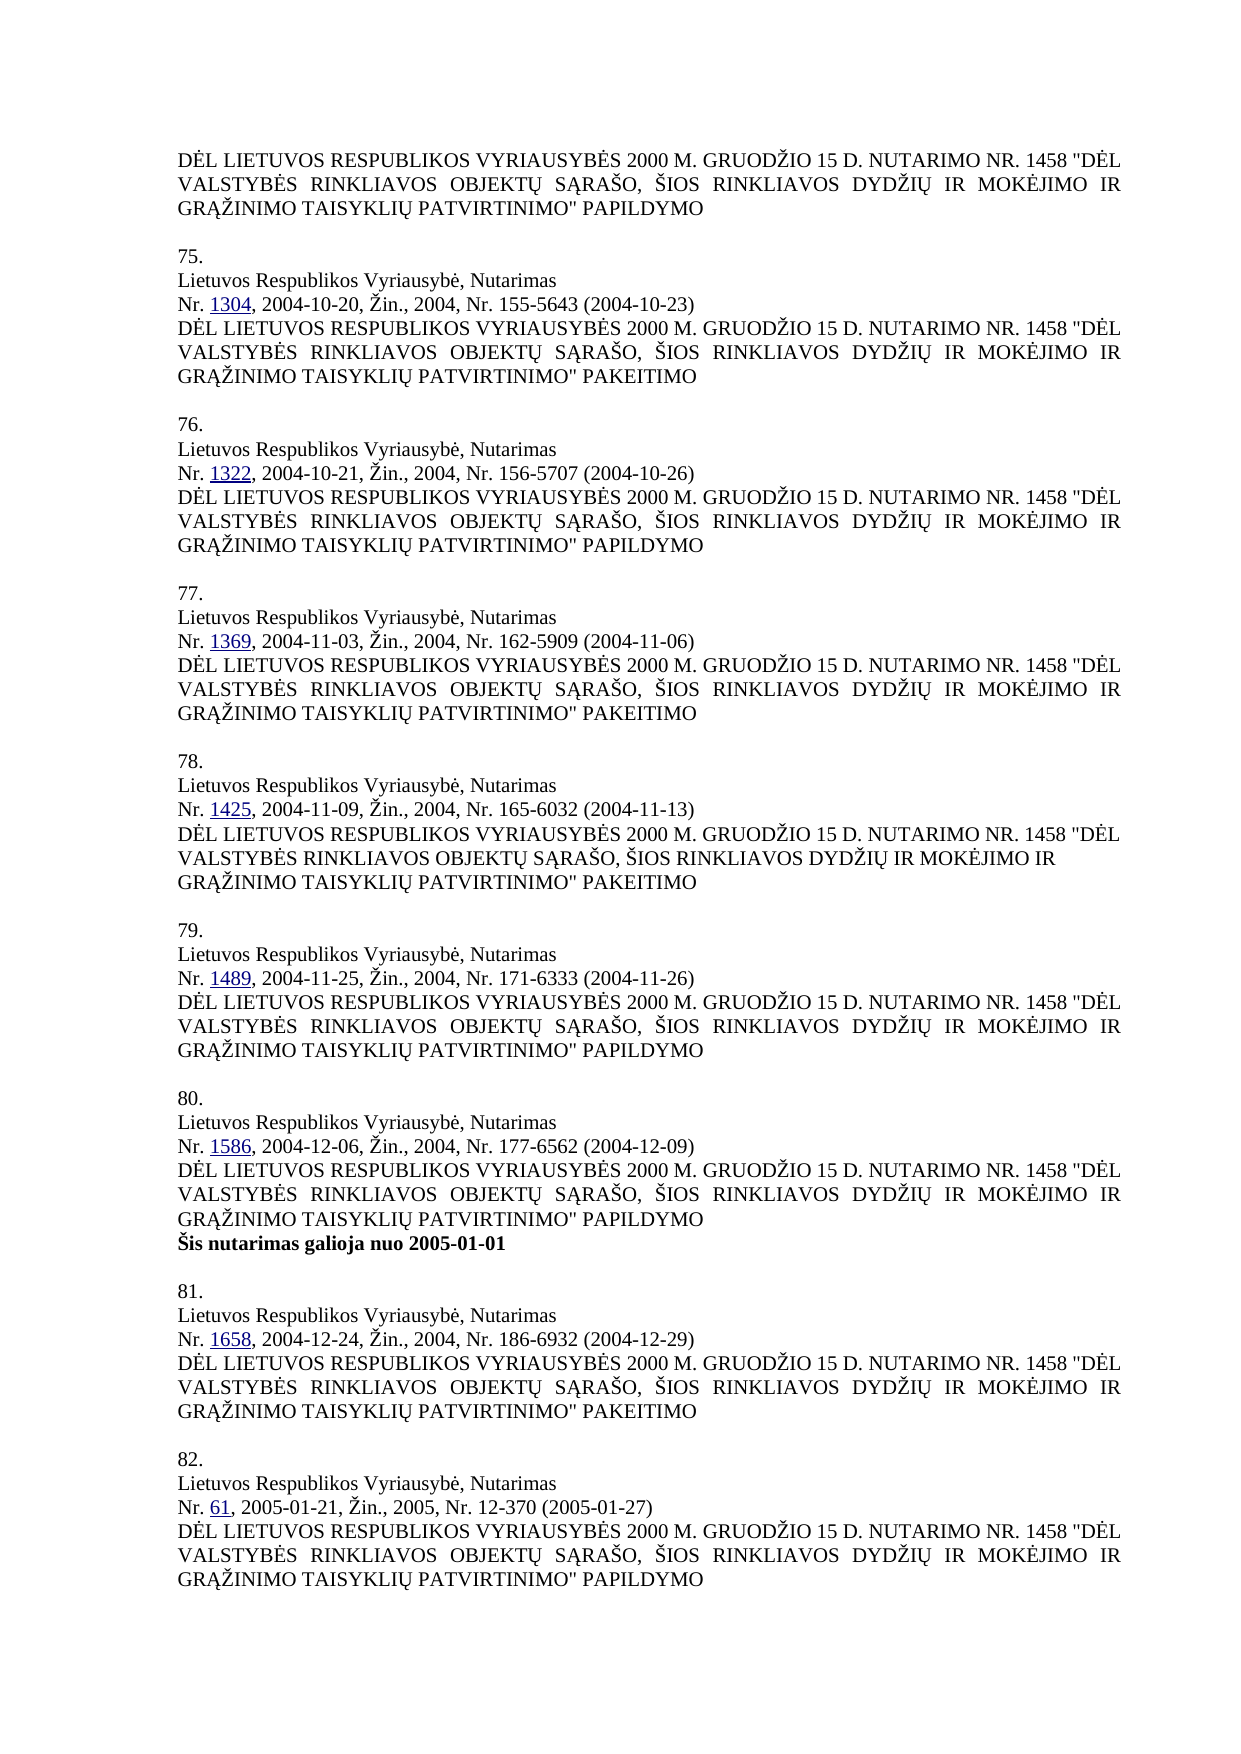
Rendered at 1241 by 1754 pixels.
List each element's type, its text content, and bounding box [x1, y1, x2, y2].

text 76. [177, 412, 1122, 436]
text DĖL LIETUVOS RESPUBLIKOS VYRIAUSYBĖS 2000 M. GRUODŽIO 15 D. NUTARIMO NR. 1458 "DĖL VALSTYBĖS RINKLIAVOS OBJEKTŲ SĄRAŠO, ŠIOS RINKLIAVOS DYDŽIŲ IR MOKĖJIMO IR GRĄŽINIMO TAISYKLIŲ PATVIRTINIMO" PAKEITIMO [177, 821, 1122, 894]
text Nr. 61, 2005-01-21, Žin., 2005, Nr. 12-370 (2005-01-27) [177, 1495, 1122, 1519]
text 78. [177, 749, 1122, 773]
text Lietuvos Respublikos Vyriausybė, Nutarimas [177, 436, 1122, 461]
text Lietuvos Respublikos Vyriausybė, Nutarimas [177, 773, 1122, 797]
text DĖL LIETUVOS RESPUBLIKOS VYRIAUSYBĖS 2000 M. GRUODŽIO 15 D. NUTARIMO NR. 1458 "DĖL VALSTYBĖS RINKLIAVOS OBJEKTŲ SĄRAŠO, ŠIOS RINKLIAVOS DYDŽIŲ IR MOKĖJIMO IR GRĄŽINIMO TAISYKLIŲ PATVIRTINIMO" PAPILDYMO [177, 148, 1122, 220]
text Nr. 1658, 2004-12-24, Žin., 2004, Nr. 186-6932 (2004-12-29) [177, 1327, 1122, 1351]
text Šis nutarimas galioja nuo 2005-01-01 [177, 1231, 1122, 1254]
text 79. [177, 918, 1122, 942]
text DĖL LIETUVOS RESPUBLIKOS VYRIAUSYBĖS 2000 M. GRUODŽIO 15 D. NUTARIMO NR. 1458 "DĖL VALSTYBĖS RINKLIAVOS OBJEKTŲ SĄRAŠO, ŠIOS RINKLIAVOS DYDŽIŲ IR MOKĖJIMO IR GRĄŽINIMO TAISYKLIŲ PATVIRTINIMO" PAKEITIMO [177, 316, 1122, 388]
text Nr. 1322, 2004-10-21, Žin., 2004, Nr. 156-5707 (2004-10-26) [177, 461, 1122, 484]
text Lietuvos Respublikos Vyriausybė, Nutarimas [177, 1303, 1122, 1327]
text Lietuvos Respublikos Vyriausybė, Nutarimas [177, 605, 1122, 629]
text 77. [177, 581, 1122, 605]
text DĖL LIETUVOS RESPUBLIKOS VYRIAUSYBĖS 2000 M. GRUODŽIO 15 D. NUTARIMO NR. 1458 "DĖL VALSTYBĖS RINKLIAVOS OBJEKTŲ SĄRAŠO, ŠIOS RINKLIAVOS DYDŽIŲ IR MOKĖJIMO IR GRĄŽINIMO TAISYKLIŲ PATVIRTINIMO" PAPILDYMO [177, 990, 1122, 1062]
text DĖL LIETUVOS RESPUBLIKOS VYRIAUSYBĖS 2000 M. GRUODŽIO 15 D. NUTARIMO NR. 1458 "DĖL VALSTYBĖS RINKLIAVOS OBJEKTŲ SĄRAŠO, ŠIOS RINKLIAVOS DYDŽIŲ IR MOKĖJIMO IR GRĄŽINIMO TAISYKLIŲ PATVIRTINIMO" PAKEITIMO [177, 1351, 1122, 1423]
text 80. [177, 1086, 1122, 1110]
text DĖL LIETUVOS RESPUBLIKOS VYRIAUSYBĖS 2000 M. GRUODŽIO 15 D. NUTARIMO NR. 1458 "DĖL VALSTYBĖS RINKLIAVOS OBJEKTŲ SĄRAŠO, ŠIOS RINKLIAVOS DYDŽIŲ IR MOKĖJIMO IR GRĄŽINIMO TAISYKLIŲ PATVIRTINIMO" PAPILDYMO [177, 1519, 1122, 1591]
text 82. [177, 1447, 1122, 1471]
text Nr. 1586, 2004-12-06, Žin., 2004, Nr. 177-6562 (2004-12-09) [177, 1134, 1122, 1158]
text Lietuvos Respublikos Vyriausybė, Nutarimas [177, 942, 1122, 966]
text 81. [177, 1279, 1122, 1303]
text Lietuvos Respublikos Vyriausybė, Nutarimas [177, 268, 1122, 292]
text 75. [177, 244, 1122, 268]
text Lietuvos Respublikos Vyriausybė, Nutarimas [177, 1471, 1122, 1495]
text Nr. 1425, 2004-11-09, Žin., 2004, Nr. 165-6032 (2004-11-13) [177, 797, 1122, 821]
text Lietuvos Respublikos Vyriausybė, Nutarimas [177, 1110, 1122, 1134]
text Nr. 1304, 2004-10-20, Žin., 2004, Nr. 155-5643 (2004-10-23) [177, 292, 1122, 316]
text DĖL LIETUVOS RESPUBLIKOS VYRIAUSYBĖS 2000 M. GRUODŽIO 15 D. NUTARIMO NR. 1458 "DĖL VALSTYBĖS RINKLIAVOS OBJEKTŲ SĄRAŠO, ŠIOS RINKLIAVOS DYDŽIŲ IR MOKĖJIMO IR GRĄŽINIMO TAISYKLIŲ PATVIRTINIMO" PAPILDYMO [177, 484, 1122, 557]
text DĖL LIETUVOS RESPUBLIKOS VYRIAUSYBĖS 2000 M. GRUODŽIO 15 D. NUTARIMO NR. 1458 "DĖL VALSTYBĖS RINKLIAVOS OBJEKTŲ SĄRAŠO, ŠIOS RINKLIAVOS DYDŽIŲ IR MOKĖJIMO IR GRĄŽINIMO TAISYKLIŲ PATVIRTINIMO" PAKEITIMO [177, 653, 1122, 725]
text Nr. 1369, 2004-11-03, Žin., 2004, Nr. 162-5909 (2004-11-06) [177, 629, 1122, 653]
text Nr. 1489, 2004-11-25, Žin., 2004, Nr. 171-6333 (2004-11-26) [177, 966, 1122, 990]
text DĖL LIETUVOS RESPUBLIKOS VYRIAUSYBĖS 2000 M. GRUODŽIO 15 D. NUTARIMO NR. 1458 "DĖL VALSTYBĖS RINKLIAVOS OBJEKTŲ SĄRAŠO, ŠIOS RINKLIAVOS DYDŽIŲ IR MOKĖJIMO IR GRĄŽINIMO TAISYKLIŲ PATVIRTINIMO" PAPILDYMO [177, 1158, 1122, 1231]
